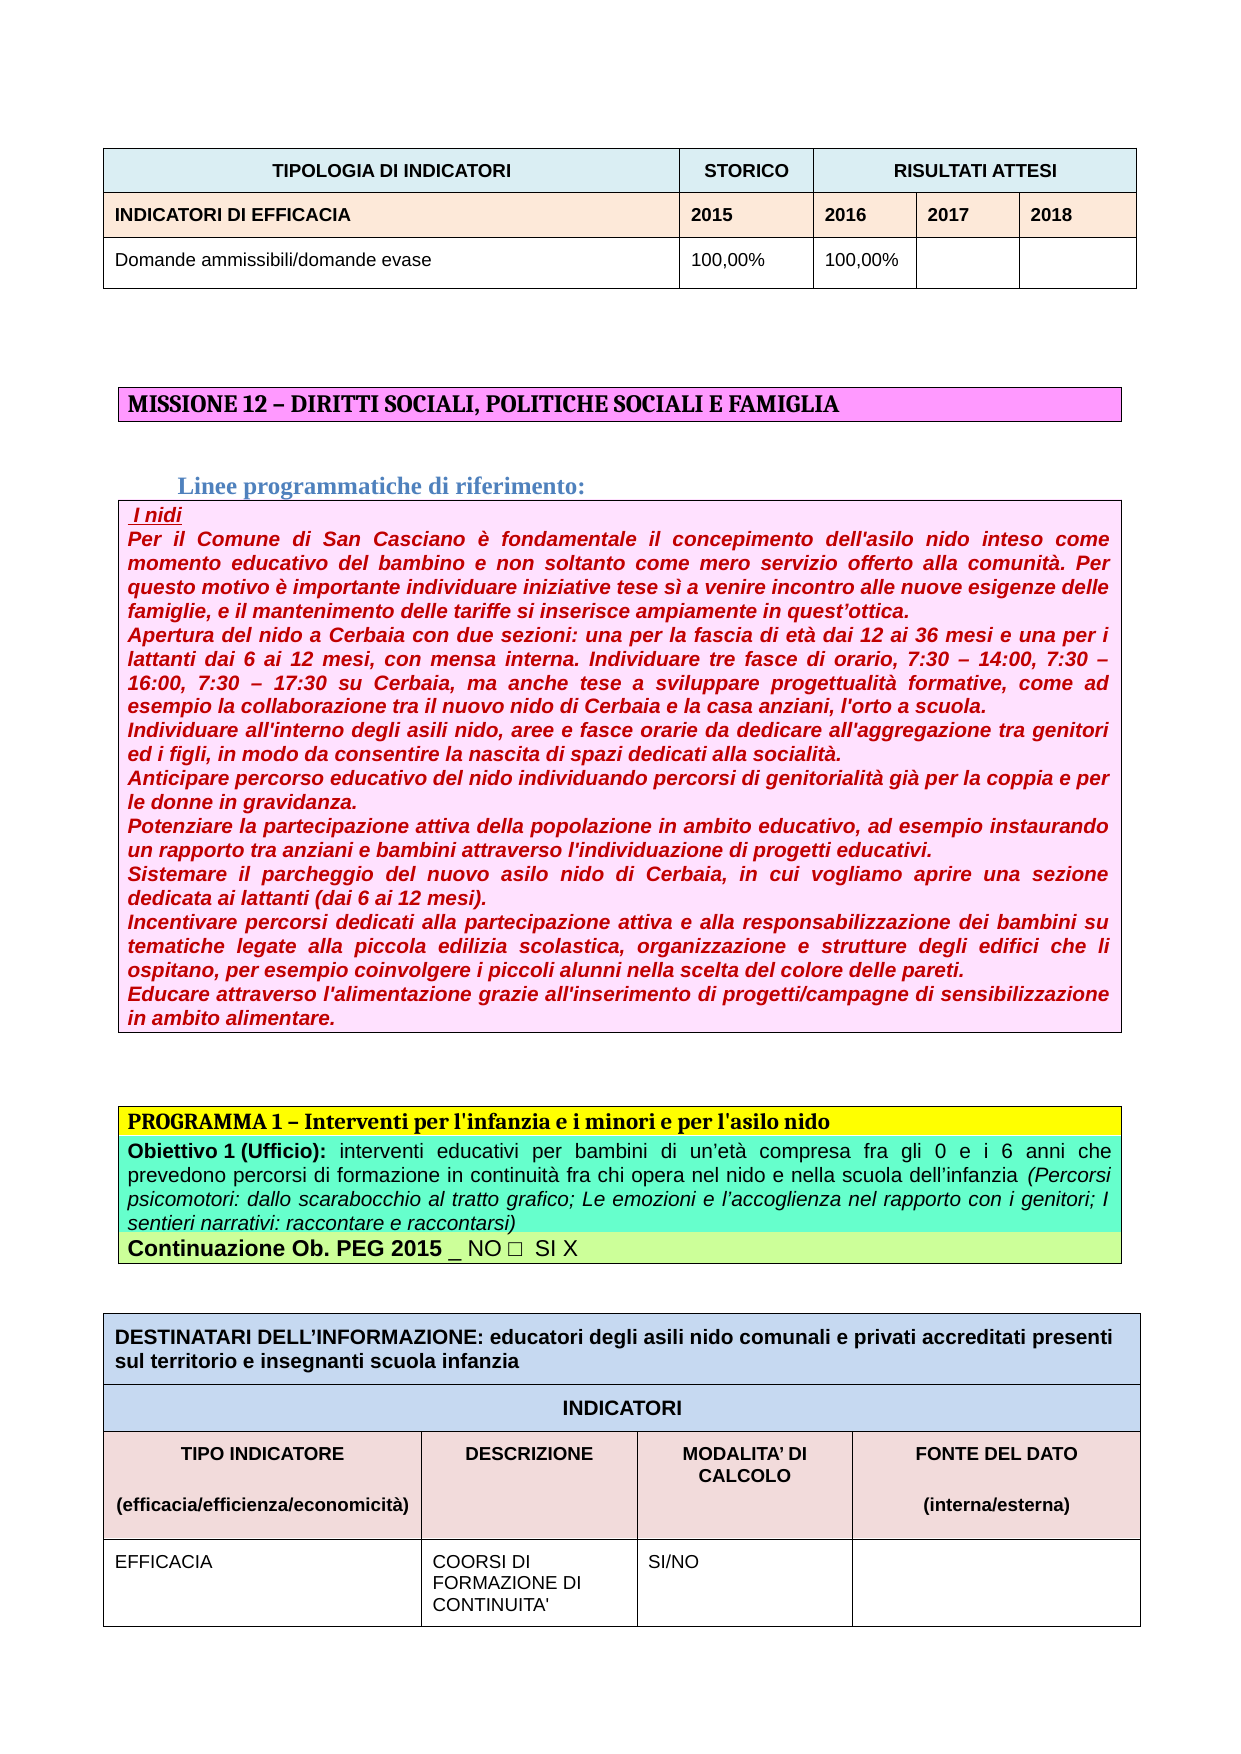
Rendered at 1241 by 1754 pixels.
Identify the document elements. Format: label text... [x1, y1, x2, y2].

table_cell INDICATORI [104, 1385, 1140, 1431]
text Apertura del nido a Cerbaia con due sezioni: una per la fascia di età dai 12 ai 36 mesi e una per i lattanti dai 6 ai 12 mesi, con mensa interna. Individuare tre fasce di orario, 7:30 – 14:00, 7:30 – 16:00, 7:30 – 17:30 su Cerbaia, ma anche tese a sviluppare progettualità formative, come ad esempio la collaborazione tra il nuovo nido di Cerbaia e la casa anziani, l'orto a scuola. [119, 619, 1121, 715]
text Potenziare la partecipazione attiva della popolazione in ambito educativo, ad esempio instaurando un rapporto tra anziani e bambini attraverso l'individuazione di progetti educativi. [119, 811, 1121, 859]
table_cell INDICATORI DI EFFICACIA [104, 193, 679, 237]
table_cell 100,00% [680, 238, 813, 288]
text I nidi [119, 501, 1121, 523]
table_cell [853, 1540, 1140, 1626]
table_header TIPOLOGIA DI INDICATORI [104, 149, 679, 192]
table_cell 2018 [1020, 193, 1136, 237]
table_cell [917, 238, 1019, 288]
table_cell Domande ammissibili/domande evase [104, 238, 679, 288]
table_cell COORSI DI FORMAZIONE DI CONTINUITA' [422, 1540, 637, 1626]
text Linee programmatiche di riferimento: [118, 471, 1122, 499]
table_cell SI/NO [638, 1540, 852, 1626]
table_cell TIPO INDICATORE (efficacia/efficienza/economicità) [104, 1432, 421, 1538]
table_cell 100,00% [814, 238, 916, 288]
table_cell 2016 [814, 193, 916, 237]
text Sistemare il parcheggio del nuovo asilo nido di Cerbaia, in cui vogliamo aprire una sezione dedicata ai lattanti (dai 6 ai 12 mesi). [119, 859, 1121, 907]
text Incentivare percorsi dedicati alla partecipazione attiva e alla responsabilizzazione dei bambini su tematiche legate alla piccola edilizia scolastica, organizzazione e strutture degli edifici che li ospitano, per esempio coinvolgere i piccoli alunni nella scelta del colore delle pareti. [119, 907, 1121, 979]
subtitle PROGRAMMA 1 – Interventi per l'infanzia e i minori e per l'asilo nido [119, 1107, 1121, 1135]
table_cell DESCRIZIONE [422, 1432, 637, 1538]
table_header STORICO [680, 149, 813, 192]
table_cell [1020, 238, 1136, 288]
text Per il Comune di San Casciano è fondamentale il concepimento dell'asilo nido inteso come momento educativo del bambino e non soltanto come mero servizio offerto alla comunità. Per questo motivo è importante individuare iniziative tese sì a venire incontro alle nuove esigenze delle famiglie, e il mantenimento delle tariffe si inserisce ampiamente in quest’ottica. [119, 523, 1121, 619]
table_cell EFFICACIA [104, 1540, 421, 1626]
text Anticipare percorso educativo del nido individuando percorsi di genitorialità già per la coppia e per le donne in gravidanza. [119, 763, 1121, 811]
table_header DESTINATARI DELL’INFORMAZIONE: educatori degli asili nido comunali e privati accreditati presenti sul territorio e insegnanti scuola infanzia [104, 1314, 1140, 1384]
table_cell 2015 [680, 193, 813, 237]
table_cell FONTE DEL DATO (interna/esterna) [853, 1432, 1140, 1538]
text Continuazione Ob. PEG 2015 _ NO □ SI X [119, 1232, 1121, 1263]
text Individuare all'interno degli asili nido, aree e fasce orarie da dedicare all'aggregazione tra genitori ed i figli, in modo da consentire la nascita di spazi dedicati alla socialità. [119, 715, 1121, 763]
table_cell MODALITA’ DI CALCOLO [638, 1432, 852, 1538]
table_cell 2017 [917, 193, 1019, 237]
table_header RISULTATI ATTESI [814, 149, 1136, 192]
text MISSIONE 12 – DIRITTI SOCIALI, POLITICHE SOCIALI E FAMIGLIA [119, 388, 1121, 421]
text Educare attraverso l'alimentazione grazie all'inserimento di progetti/campagne di sensibilizzazione in ambito alimentare. [119, 979, 1121, 1032]
text Obiettivo 1 (Ufficio): interventi educativi per bambini di un’età compresa fra gli 0 e i 6 anni che prevedono percorsi di formazione in continuità fra chi opera nel nido e nella scuola dell’infanzia (Percorsi psicomotori: dallo scarabocchio al tratto grafico; Le emozioni e l’accoglienza nel rapporto con i genitori; I sentieri narrativi: raccontare e raccontarsi) [119, 1136, 1121, 1232]
